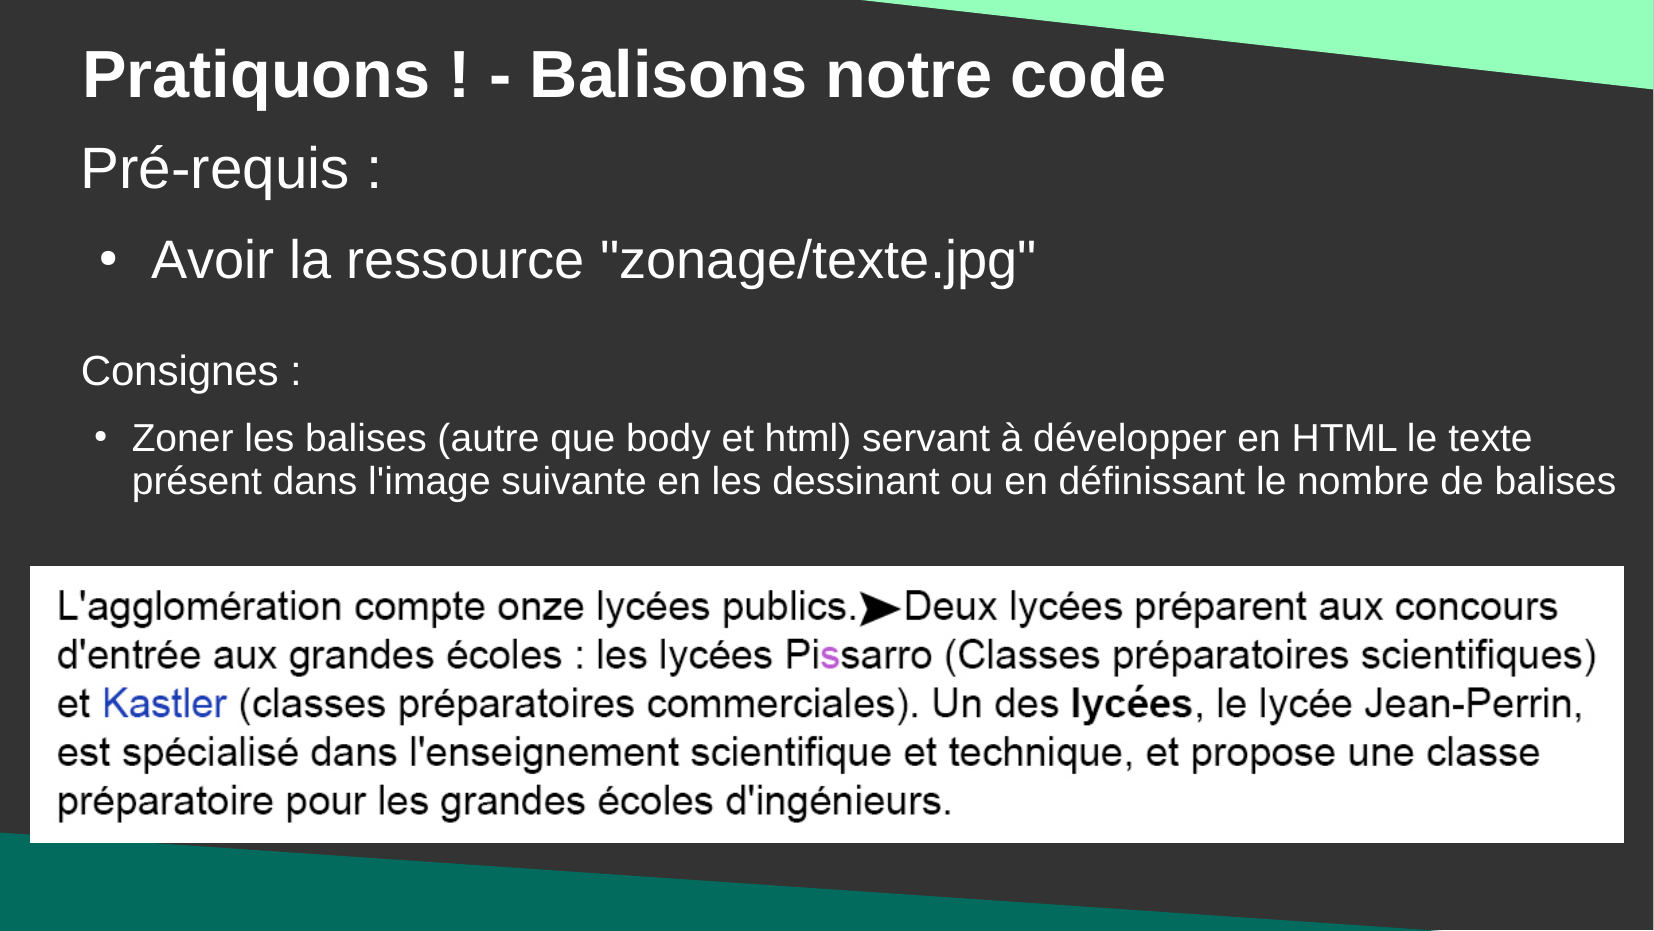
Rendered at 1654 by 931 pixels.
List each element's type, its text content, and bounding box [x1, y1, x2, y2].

picture [30, 566, 1624, 843]
title Pratiquons ! - Balisons notre code [82, 37, 1571, 114]
list Pré-requis : Avoir la ressource "zonage/texte.jpg" [80, 135, 1620, 296]
list Consignes : Zoner les balises (autre que body et html) servant à développer en HTML le texte présent dans l'image suivante en les dessinant ou en définissant le nombre de balises [80, 348, 1620, 508]
text_box [861, 0, 1654, 90]
